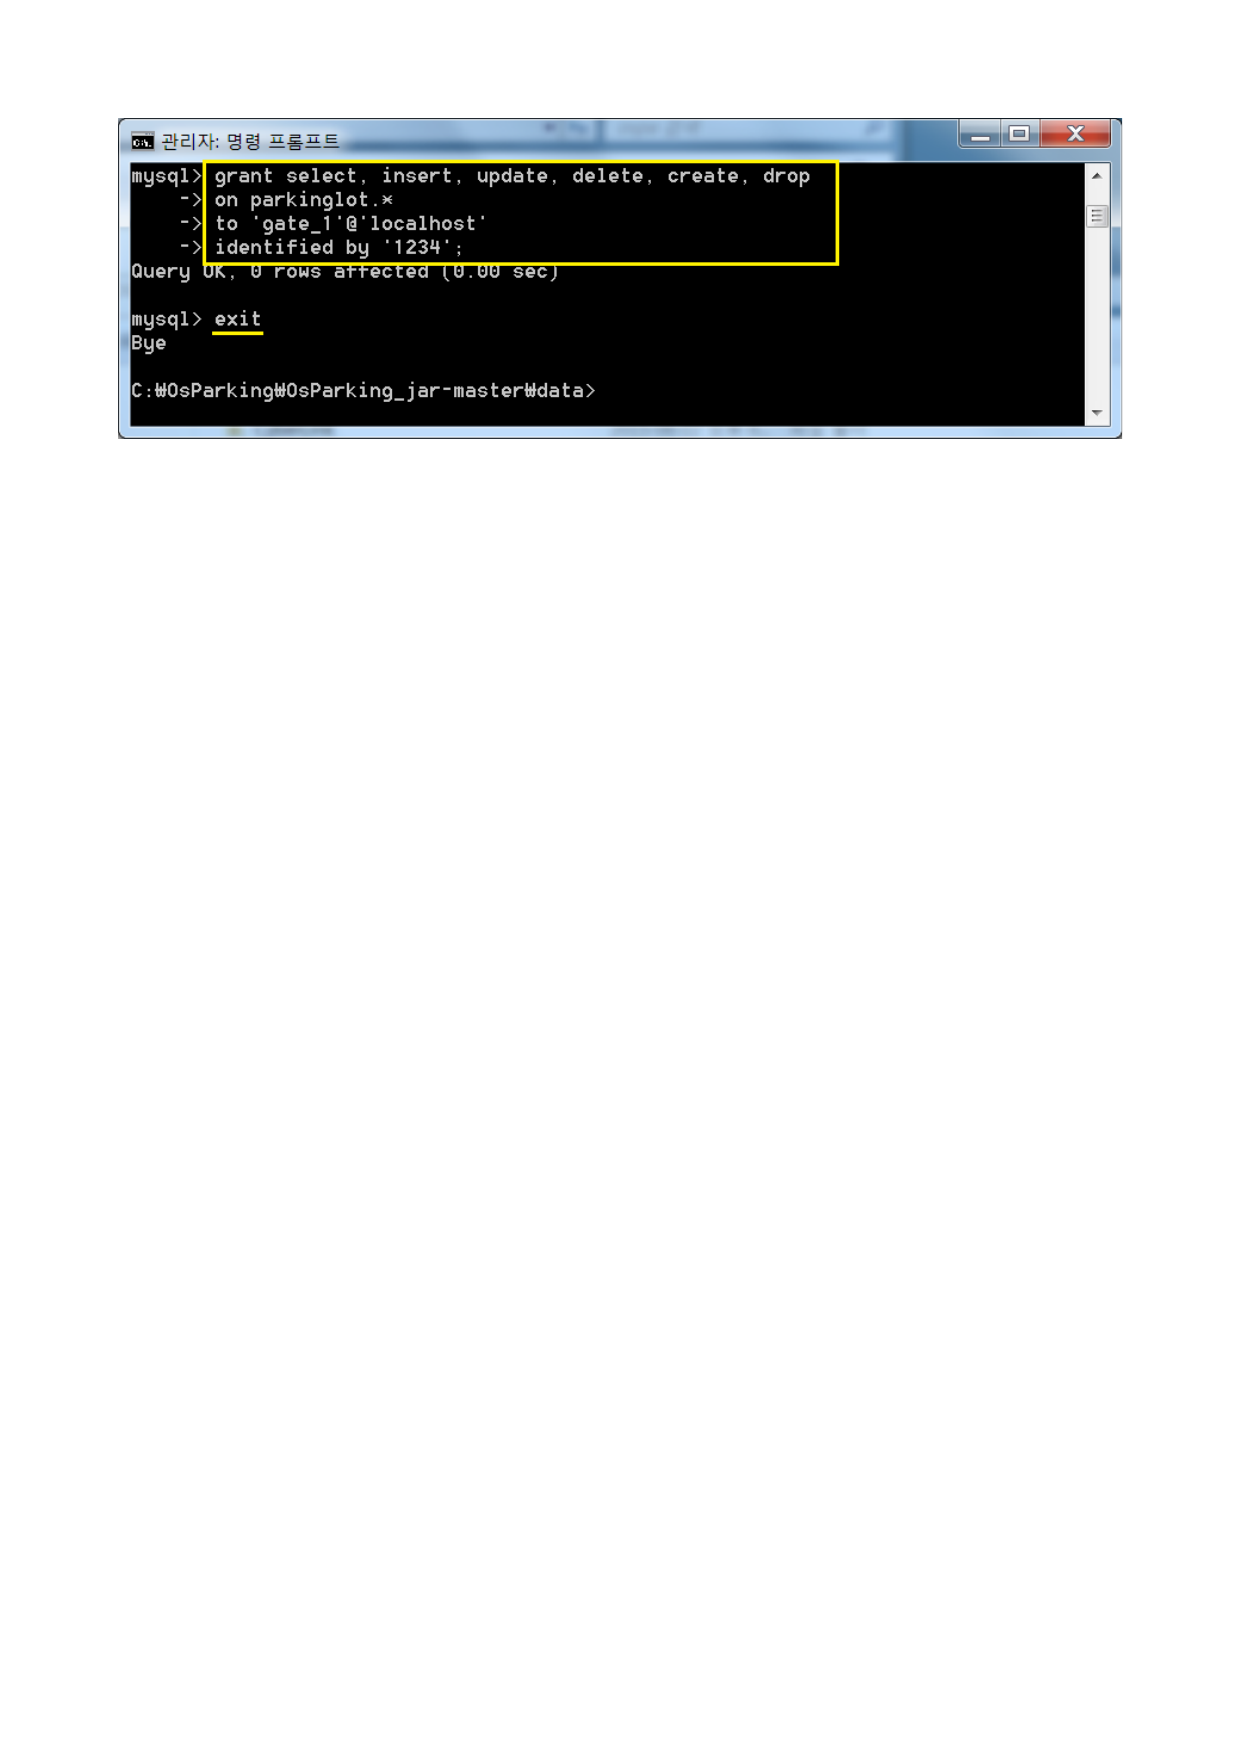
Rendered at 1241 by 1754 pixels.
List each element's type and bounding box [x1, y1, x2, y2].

picture [118, 118, 1123, 439]
